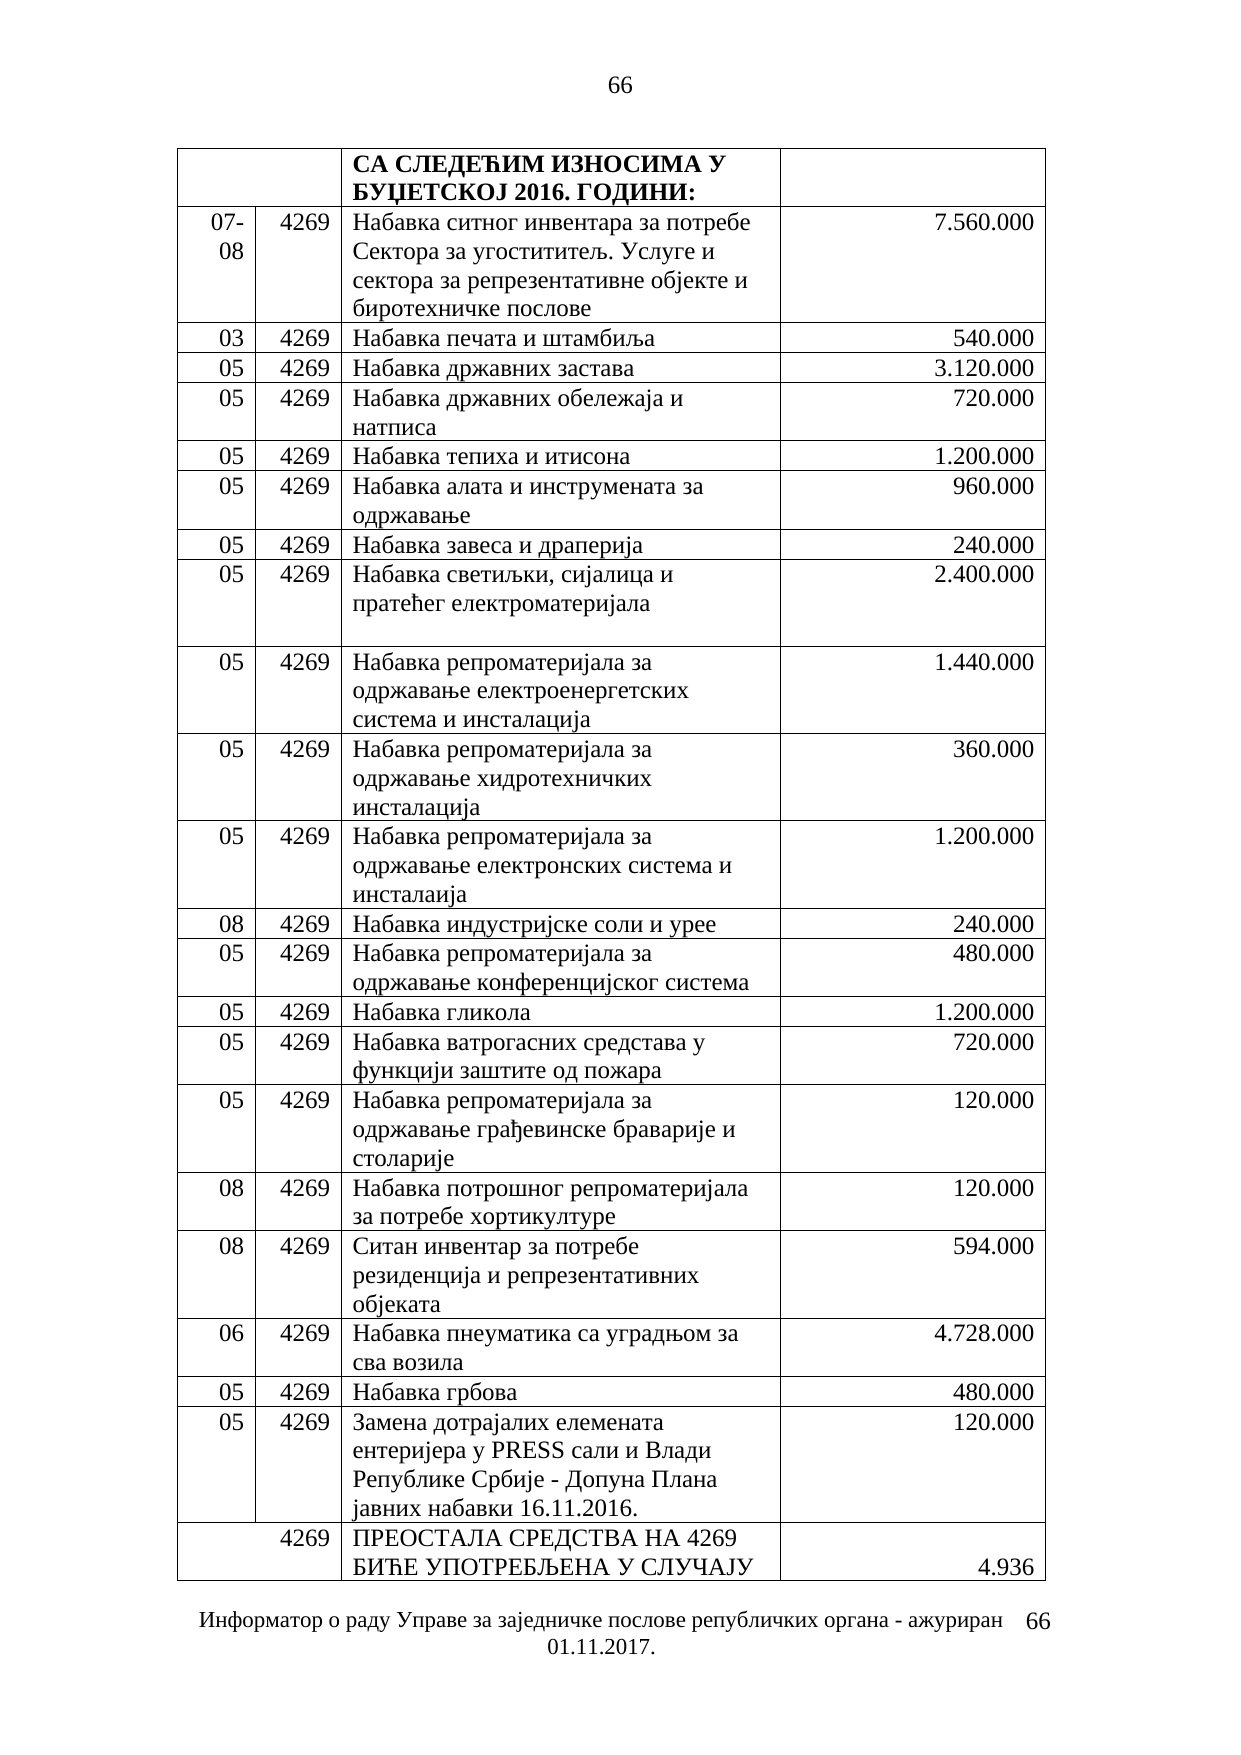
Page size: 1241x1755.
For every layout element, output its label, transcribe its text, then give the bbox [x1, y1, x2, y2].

table_cell Набавка репроматеријала за одржавање електроенергетских система и инсталација [342, 647, 780, 733]
table_cell 4269 [256, 353, 341, 382]
table_cell ПРЕОСТАЛА СРЕДСТВА НА 4269 БИЋЕ УПОТРЕБЉЕНА У СЛУЧАЈУ [342, 1523, 780, 1580]
table_cell 960.000 [781, 471, 1045, 529]
table_cell Набавка ватрогасних средстава у функцији заштите од пожара [342, 1027, 780, 1084]
table_cell Замена дотрајалих елемената ентеријера у PRESS сали и Влади Републике Србије - Допуна Плана јавних набавки 16.11.2016. [342, 1407, 780, 1522]
table_cell Набавка државних обележаја и натписа [342, 383, 780, 440]
table_cell 08 [178, 909, 255, 937]
table_cell 4269 [256, 1027, 341, 1084]
table_cell 4269 [256, 1173, 341, 1230]
table_cell 3.120.000 [781, 353, 1045, 382]
table_cell Набавка гликола [342, 997, 780, 1026]
table_cell 07-08 [178, 207, 255, 322]
table_cell 4269 [256, 560, 341, 646]
table_cell 1.200.000 [781, 821, 1045, 908]
table_cell 4269 [256, 383, 341, 440]
table_cell 05 [178, 939, 255, 996]
table_cell Ситан инвентар за потребе резиденција и репрезентативних објеката [342, 1231, 780, 1317]
table_cell 4269 [256, 530, 341, 558]
table_cell 4269 [256, 1319, 341, 1376]
table_cell Набавка алата и инструмената за одржавање [342, 471, 780, 529]
table_cell Набавка потрошног репроматеријала за потребе хортикултуре [342, 1173, 780, 1230]
table_cell 05 [178, 383, 255, 440]
table_cell 4269 [256, 1231, 341, 1317]
table_cell Набавка пнеуматика са уградњом за сва возила [342, 1319, 780, 1376]
table_cell 4269 [256, 1407, 341, 1522]
table_cell 240.000 [781, 909, 1045, 937]
table_cell 7.560.000 [781, 207, 1045, 322]
table_cell 4269 [178, 1523, 341, 1580]
table_cell Набавка светиљки, сијалица и пратећег електроматеријала [342, 560, 780, 646]
table_cell СА СЛЕДЕЋИМ ИЗНОСИМА У БУЏЕТСКОЈ 2016. ГОДИНИ: [342, 149, 780, 206]
table_cell 05 [178, 1085, 255, 1172]
table_cell 06 [178, 1319, 255, 1376]
table_cell 4269 [256, 997, 341, 1026]
table_cell 720.000 [781, 383, 1045, 440]
table_cell 360.000 [781, 734, 1045, 820]
table_cell Набавка репроматеријала за одржавање конференцијског система [342, 939, 780, 996]
table_cell [178, 149, 341, 206]
table_cell 540.000 [781, 323, 1045, 352]
table_cell 480.000 [781, 939, 1045, 996]
table_cell 05 [178, 734, 255, 820]
table_cell 120.000 [781, 1407, 1045, 1522]
table_cell Набавка репроматеријала за одржавање хидротехничких инсталација [342, 734, 780, 820]
table_cell 05 [178, 1407, 255, 1522]
table_cell Набавка репроматеријала за одржавање електронских система и инсталаија [342, 821, 780, 908]
table_cell Набавка тепиха и итисона [342, 441, 780, 470]
table_cell 03 [178, 323, 255, 352]
table_cell 08 [178, 1231, 255, 1317]
table_cell 4269 [256, 323, 341, 352]
table_cell 480.000 [781, 1377, 1045, 1406]
table_cell 1.200.000 [781, 997, 1045, 1026]
table_cell Набавка државних застава [342, 353, 780, 382]
table_cell 05 [178, 647, 255, 733]
table_cell 05 [178, 441, 255, 470]
table_cell 05 [178, 1377, 255, 1406]
table_cell 05 [178, 821, 255, 908]
table_cell 2.400.000 [781, 560, 1045, 646]
table_cell 4269 [256, 909, 341, 937]
table_cell Набавка грбова [342, 1377, 780, 1406]
table_cell 4269 [256, 821, 341, 908]
table_cell 4269 [256, 441, 341, 470]
table_cell 4269 [256, 734, 341, 820]
table_cell Набавка печата и штамбиља [342, 323, 780, 352]
table_cell 1.440.000 [781, 647, 1045, 733]
table_cell [781, 149, 1045, 206]
table_cell Набавка завеса и драперија [342, 530, 780, 558]
table_cell 05 [178, 530, 255, 558]
table_cell 05 [178, 353, 255, 382]
table_cell 120.000 [781, 1173, 1045, 1230]
table_cell Набавка репроматеријала за одржавање грађевинске браварије и столарије [342, 1085, 780, 1172]
table_cell 720.000 [781, 1027, 1045, 1084]
table_cell Набавка индустријске соли и урее [342, 909, 780, 937]
table_cell 4.728.000 [781, 1319, 1045, 1376]
table_cell 120.000 [781, 1085, 1045, 1172]
table_cell 4269 [256, 471, 341, 529]
table_cell 4269 [256, 207, 341, 322]
table_cell Набавка ситног инвентара за потребе Сектора за угостититељ. Услуге и сектора за репрезентативне објекте и биротехничке послове [342, 207, 780, 322]
table_cell 1.200.000 [781, 441, 1045, 470]
table_cell 4269 [256, 1085, 341, 1172]
table_cell 05 [178, 1027, 255, 1084]
table_cell 4.936 [781, 1523, 1045, 1580]
table_cell 4269 [256, 1377, 341, 1406]
table_cell 05 [178, 560, 255, 646]
table_cell 240.000 [781, 530, 1045, 558]
table_cell 4269 [256, 647, 341, 733]
table_cell 08 [178, 1173, 255, 1230]
table_cell 594.000 [781, 1231, 1045, 1317]
table_cell 05 [178, 997, 255, 1026]
table_cell 4269 [256, 939, 341, 996]
table_cell 05 [178, 471, 255, 529]
